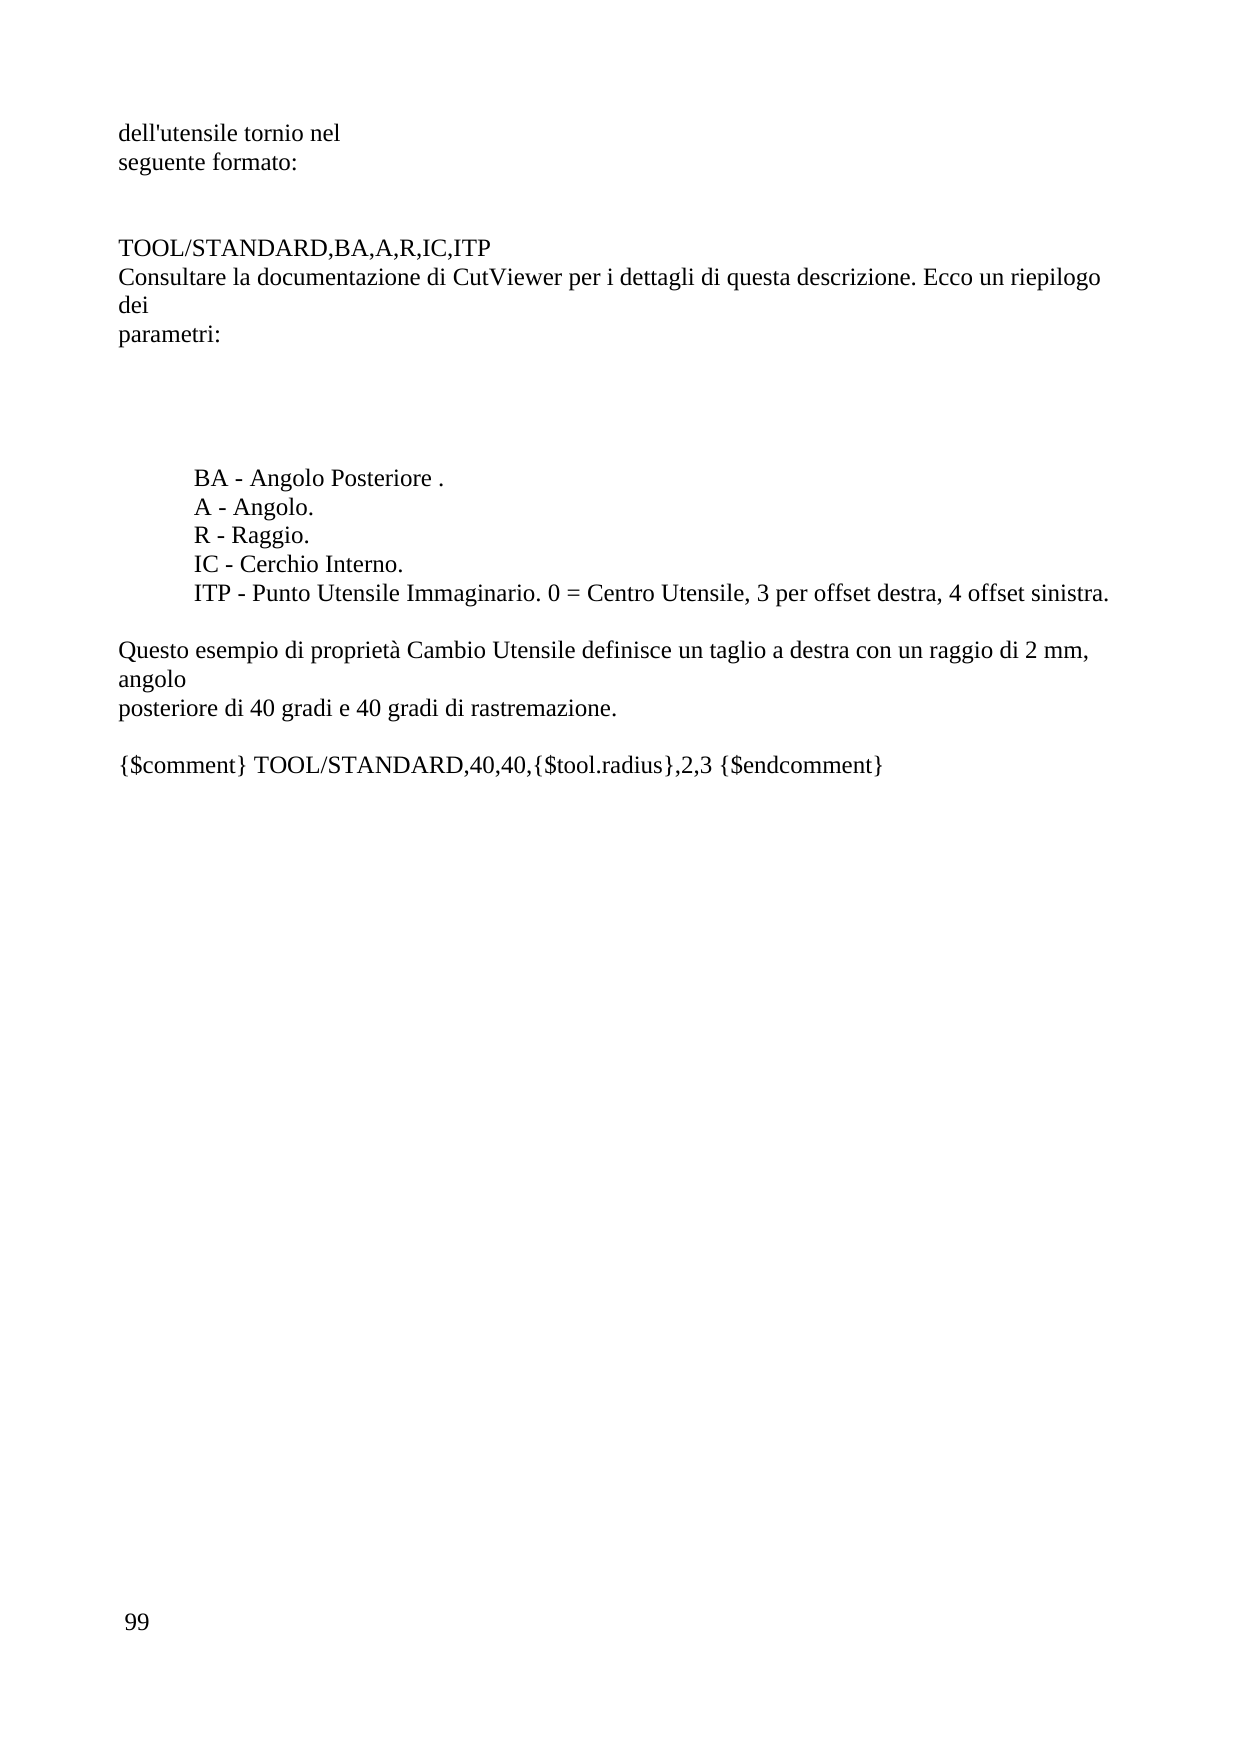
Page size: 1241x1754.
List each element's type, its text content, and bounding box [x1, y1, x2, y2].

text posteriore di 40 gradi e 40 gradi di rastremazione. [118, 693, 1122, 722]
text Questo esempio di proprietà Cambio Utensile definisce un taglio a destra con un raggio di 2 mm, angolo [118, 636, 1122, 693]
text dell'utensile tornio nel [118, 118, 1122, 147]
text TOOL/STANDARD,BA,A,R,IC,ITP [118, 233, 1122, 262]
text  IC - Cerchio Interno. [118, 549, 1122, 578]
text  ITP - Punto Utensile Immaginario. 0 = Centro Utensile, 3 per offset destra, 4 offset sinistra. [118, 578, 1122, 607]
text  A - Angolo. [118, 492, 1122, 521]
text seguente formato: [118, 147, 1122, 176]
text {$comment} TOOL/STANDARD,40,40,{$tool.radius},2,3 {$endcomment} [118, 751, 1122, 779]
text parametri: [118, 319, 1122, 348]
text  R - Raggio. [118, 521, 1122, 549]
text Consultare la documentazione di CutViewer per i dettagli di questa descrizione. Ecco un riepilogo dei [118, 262, 1122, 319]
text  BA - Angolo Posteriore . [118, 463, 1122, 492]
